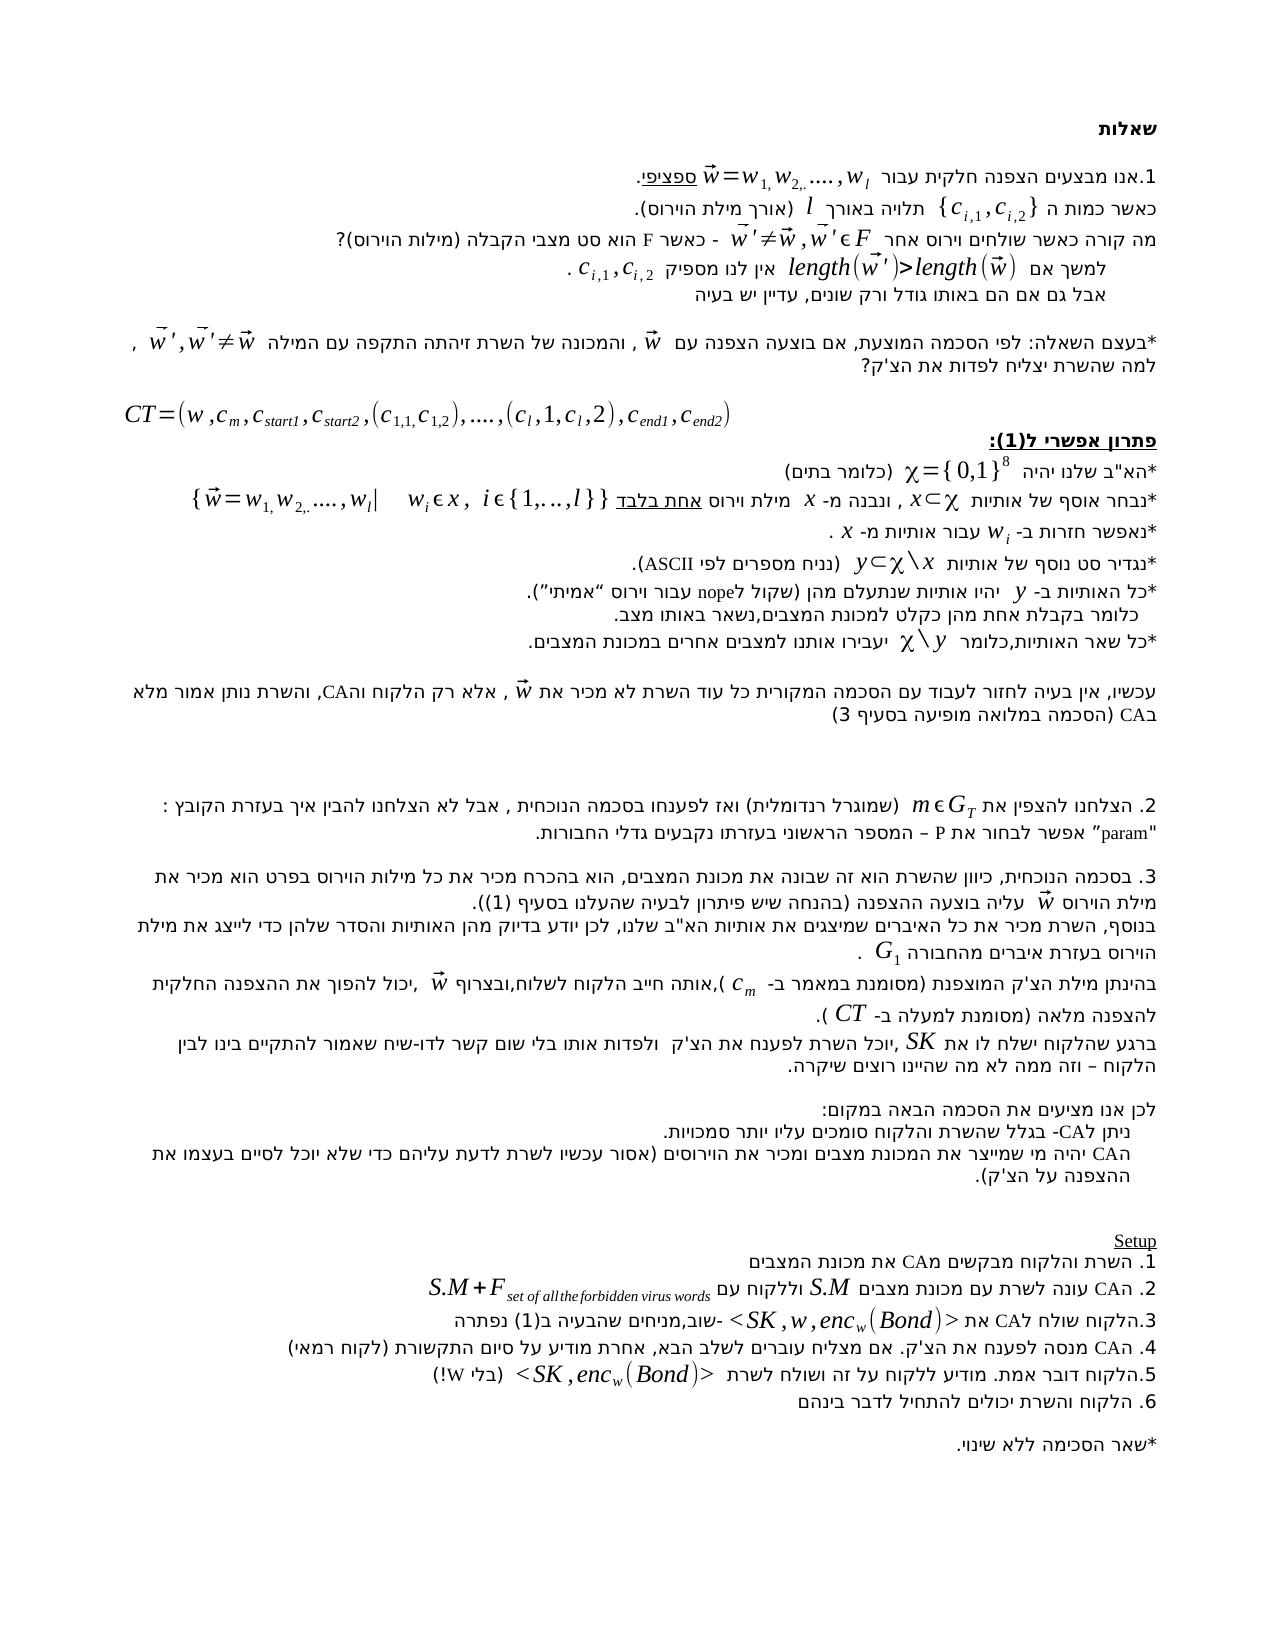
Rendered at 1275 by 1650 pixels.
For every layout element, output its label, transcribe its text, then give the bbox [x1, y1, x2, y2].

text "param” אפשר לבחור את P – המספר הראשוני בעזרתו נקבעים גדלי החבורות. [118, 822, 1157, 844]
text 2. הCA עונה לשרת עם מכונת מצביםוללקוח עם [118, 1273, 1157, 1305]
text *כל האותיות ב- יהיו אותיות שנתעלם מהן (שקול לnope עבור וירוס “אמיתי”). [118, 576, 1157, 604]
text *נבחר אוסף של אותיות , ונבנה מ- מילת וירוס אחת בלבד [118, 485, 1157, 516]
text אבל גם אם הם באותו גודל ורק שונים, עדיין יש בעיה [118, 284, 1157, 306]
text *הא"ב שלנו יהיה (כלומר בתים) [118, 452, 1157, 485]
text בנוסף, השרת מכיר את כל האיברים שמיצגים את אותיות הא"ב שלנו, לכן יודע בדיוק מהן האותיות והסדר שלהן כדי לייצג את מילת הוירוס בעזרת איברים מהחבורה . [118, 915, 1157, 968]
text *שאר הסכימה ללא שינוי. [118, 1434, 1157, 1456]
text 1. השרת והלקוח מבקשים מCA את מכונת המצבים [118, 1251, 1157, 1273]
text כאשר כמות ה תלויה באורך (אורך מילת הוירוס). [118, 193, 1157, 224]
text כלומר בקבלת אחת מהן כקלט למכונת המצבים,נשאר באותו מצב. [118, 604, 1139, 626]
text 3. בסכמה הנוכחית, כיוון שהשרת הוא זה שבונה את מכונת המצבים, הוא בהכרח מכיר את כל מילות הוירוס בפרט הוא מכיר את מילת הוירוס עליה בוצעה ההצפנה (בהנחה שיש פיתרון לבעיה שהעלנו בסעיף (1)). [118, 866, 1157, 915]
text 3.הלקוח שולח לCA את-שוב,מניחים שהבעיה ב(1) נפתרה [118, 1305, 1157, 1337]
text מה קורה כאשר שולחים וירוס אחר - כאשר F הוא סט מצבי הקבלה (מילות הוירוס)? [118, 224, 1157, 252]
text הCA יהיה מי שמייצר את המכונת מצבים ומכיר את הוירוסים (אסור עכשיו לשרת לדעת עליהם כדי שלא יוכל לסיים בעצמו את ההצפנה על הצ'ק). [118, 1143, 1131, 1187]
text 4. הCA מנסה לפענח את הצ'ק. אם מצליח עוברים לשלב הבא, אחרת מודיע על סיום התקשורת (לקוח רמאי) [118, 1337, 1157, 1359]
text פתרון אפשרי ל(1): [118, 431, 1157, 452]
text *בעצם השאלה: לפי הסכמה המוצעת, אם בוצעה הצפנה עם , והמכונה של השרת זיהתה התקפה עם המילה ,למה שהשרת יצליח לפדות את הצ'ק? [118, 327, 1157, 377]
text Setup [118, 1230, 1157, 1251]
text למשך אם אין לנו מספיק . [118, 252, 1157, 284]
text עכשיו, אין בעיה לחזור לעבוד עם הסכמה המקורית כל עוד השרת לא מכיר את, אלא רק הלקוח והCA, והשרת נותן אמור מלא בCA (הסכמה במלואה מופיעה בסעיף 3) [118, 676, 1157, 726]
text *כל שאר האותיות,כלומר יעבירו אותנו למצבים אחרים במכונת המצבים. [118, 626, 1157, 655]
text בהינתן מילת הצ'ק המוצפנת (מסומנת במאמר ב- ),אותה חייב הלקוח לשלוח,ובצרוף ,יכול להפוך את ההצפנה החלקית להצפנה מלאה (מסומנת למעלה ב-). [118, 968, 1157, 1028]
text 5.הלקוח דובר אמת. מודיע ללקוח על זה ושולח לשרת (בלי W!) [118, 1359, 1157, 1391]
text ברגע שהלקוח ישלח לו את,יוכל השרת לפענח את הצ'ק ולפדות אותו בלי שום קשר לדו-שיח שאמור להתקיים בינו לבין הלקוח – וזה ממה לא מה שהיינו רוצים שיקרה. [118, 1028, 1157, 1077]
text 1.אנו מבצעים הצפנה חלקית עבור ספציפי. [118, 162, 1157, 193]
text ניתן לCA- בגלל שהשרת והלקוח סומכים עליו יותר סמכויות. [118, 1121, 1131, 1143]
text 6. הלקוח והשרת יכולים להתחיל לדבר בינהם [118, 1391, 1157, 1412]
text שאלות [118, 118, 1157, 140]
text 2. הצלחנו להצפין את (שמוגרל רנדומלית) ואז לפענחו בסכמה הנוכחית , אבל לא הצלחנו להבין איך בעזרת הקובץ : [118, 791, 1157, 822]
text *נגדיר סט נוסף של אותיות (נניח מספרים לפי ASCII). [118, 548, 1157, 576]
text לכן אנו מציעים את הסכמה הבאה במקום: [118, 1099, 1157, 1121]
text *נאפשר חזרות ב-עבור אותיות מ-. [118, 516, 1157, 548]
